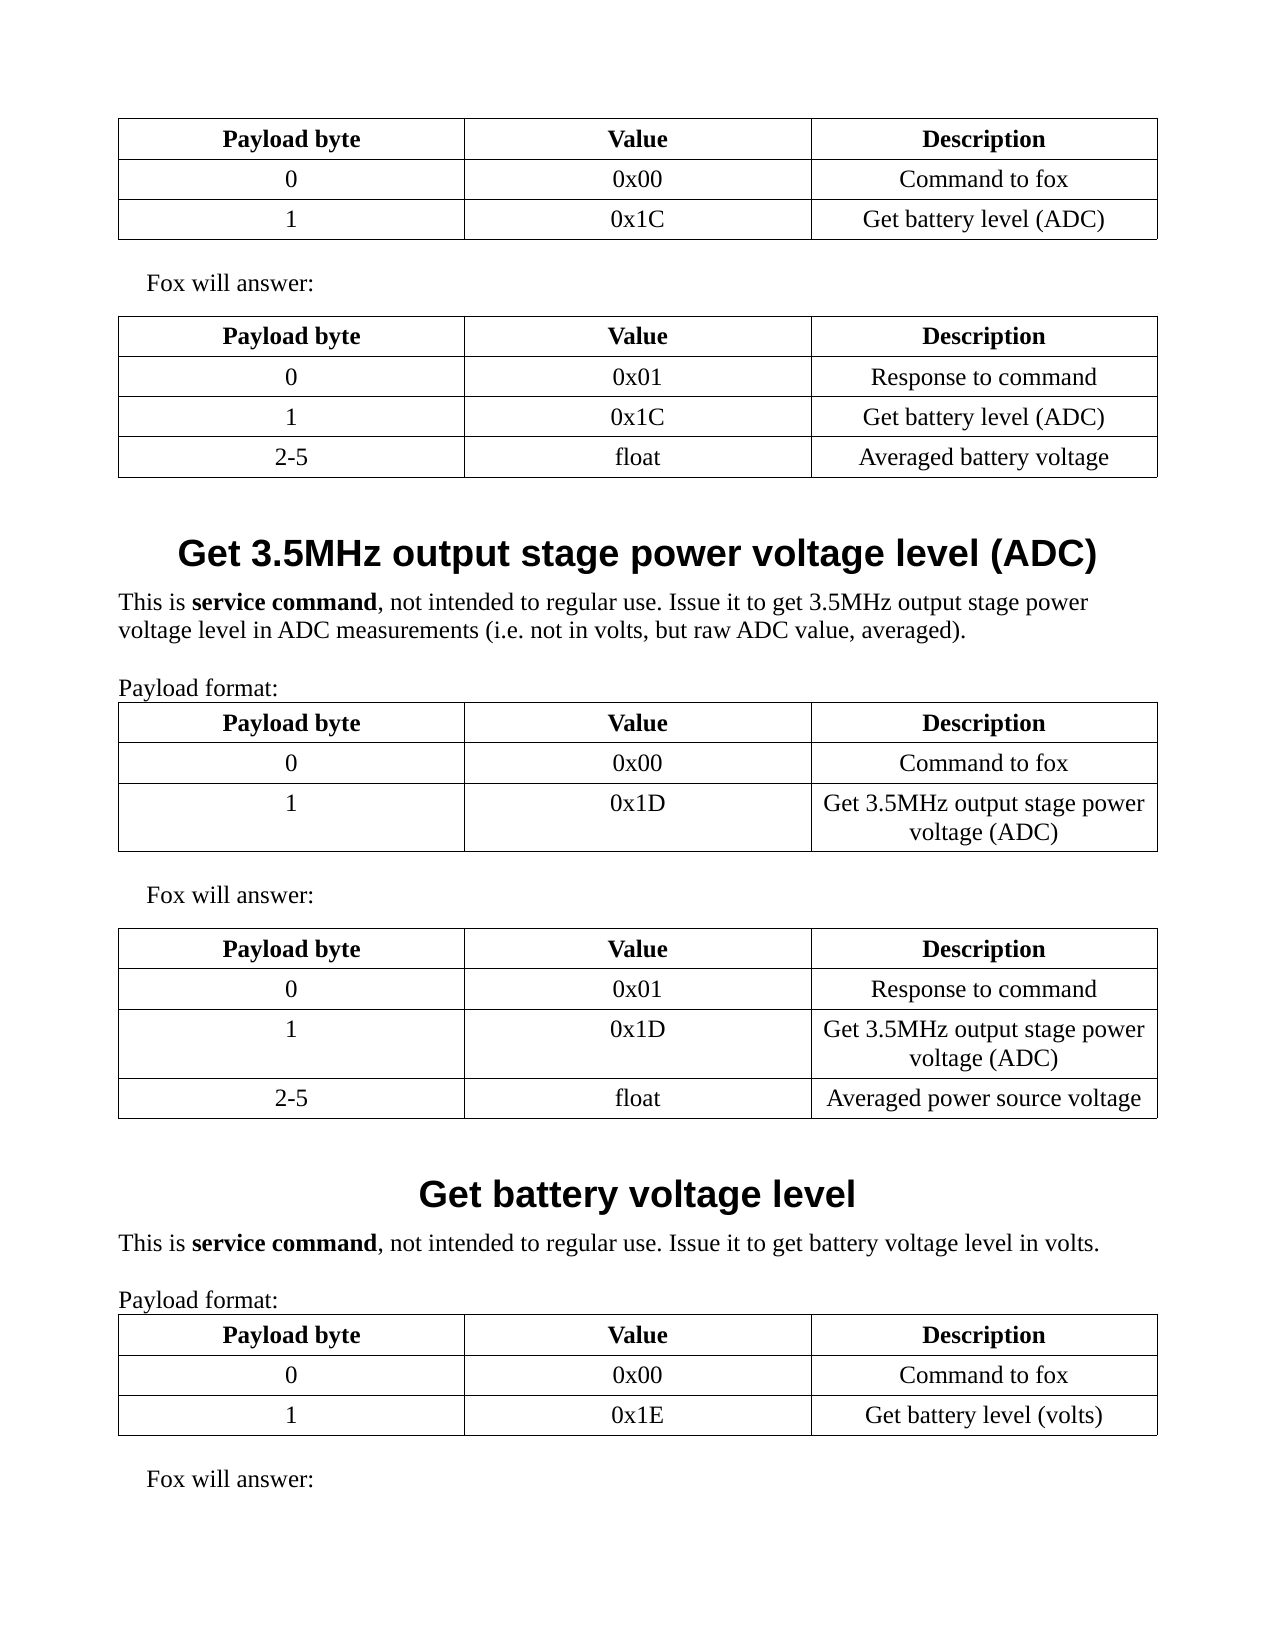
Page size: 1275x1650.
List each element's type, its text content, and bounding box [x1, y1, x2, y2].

table_cell 0 [119, 969, 464, 1008]
text Fox will answer: [118, 268, 1157, 297]
table_header Value [465, 119, 811, 158]
table_cell float [465, 1079, 811, 1118]
table_cell 1 [119, 200, 464, 239]
table_cell Averaged power source voltage [812, 1079, 1157, 1118]
table_cell 2-5 [119, 1079, 464, 1118]
table_cell 0 [119, 160, 464, 199]
table_cell 0 [119, 743, 464, 782]
table_cell Command to fox [812, 1356, 1157, 1395]
table_cell Get battery level (ADC) [812, 397, 1157, 436]
text Payload format: [118, 673, 1157, 702]
table_header Payload byte [119, 119, 464, 158]
table_cell 1 [119, 397, 464, 436]
table_cell 0 [119, 1356, 464, 1395]
table_cell 0x1C [465, 397, 811, 436]
text This is service command, not intended to regular use. Issue it to get 3.5MHz output stage power voltage level in ADC measurements (i.e. not in volts, but raw ADC value, averaged). [118, 587, 1157, 644]
table_cell 0x1E [465, 1396, 811, 1435]
table_header Payload byte [119, 929, 464, 968]
text Fox will answer: [118, 1464, 1157, 1493]
subtitle Get battery voltage level [118, 1172, 1157, 1215]
table_cell 0x01 [465, 969, 811, 1008]
table_cell Response to command [812, 357, 1157, 396]
table_header Value [465, 317, 811, 356]
table_header Value [465, 1315, 811, 1354]
table_cell 0x00 [465, 160, 811, 199]
table_header Description [812, 1315, 1157, 1354]
table_header Value [465, 703, 811, 742]
text Payload format: [118, 1285, 1157, 1314]
table_header Payload byte [119, 317, 464, 356]
table_cell 0x1C [465, 200, 811, 239]
table_cell 0x1D [465, 784, 811, 851]
table_header Description [812, 317, 1157, 356]
table_cell 0 [119, 357, 464, 396]
table_cell Command to fox [812, 743, 1157, 782]
table_cell 0x01 [465, 357, 811, 396]
table_cell Get battery level (volts) [812, 1396, 1157, 1435]
text Fox will answer: [118, 880, 1157, 909]
table_header Description [812, 703, 1157, 742]
table_cell 1 [119, 1396, 464, 1435]
table_header Description [812, 119, 1157, 158]
table_header Value [465, 929, 811, 968]
table_cell 1 [119, 784, 464, 851]
table_cell 0x00 [465, 1356, 811, 1395]
table_cell Get 3.5MHz output stage power voltage (ADC) [812, 784, 1157, 851]
text This is service command, not intended to regular use. Issue it to get battery voltage level in volts. [118, 1228, 1157, 1257]
table_cell Command to fox [812, 160, 1157, 199]
table_cell 0x00 [465, 743, 811, 782]
table_header Payload byte [119, 703, 464, 742]
table_header Payload byte [119, 1315, 464, 1354]
table_cell Get battery level (ADC) [812, 200, 1157, 239]
table_cell float [465, 437, 811, 477]
table_cell Get 3.5MHz output stage power voltage (ADC) [812, 1010, 1157, 1078]
table_cell 0x1D [465, 1010, 811, 1078]
table_cell 1 [119, 1010, 464, 1078]
table_cell 2-5 [119, 437, 464, 477]
table_cell Response to command [812, 969, 1157, 1008]
table_cell Averaged battery voltage [812, 437, 1157, 477]
subtitle Get 3.5MHz output stage power voltage level (ADC) [118, 531, 1157, 574]
table_header Description [812, 929, 1157, 968]
